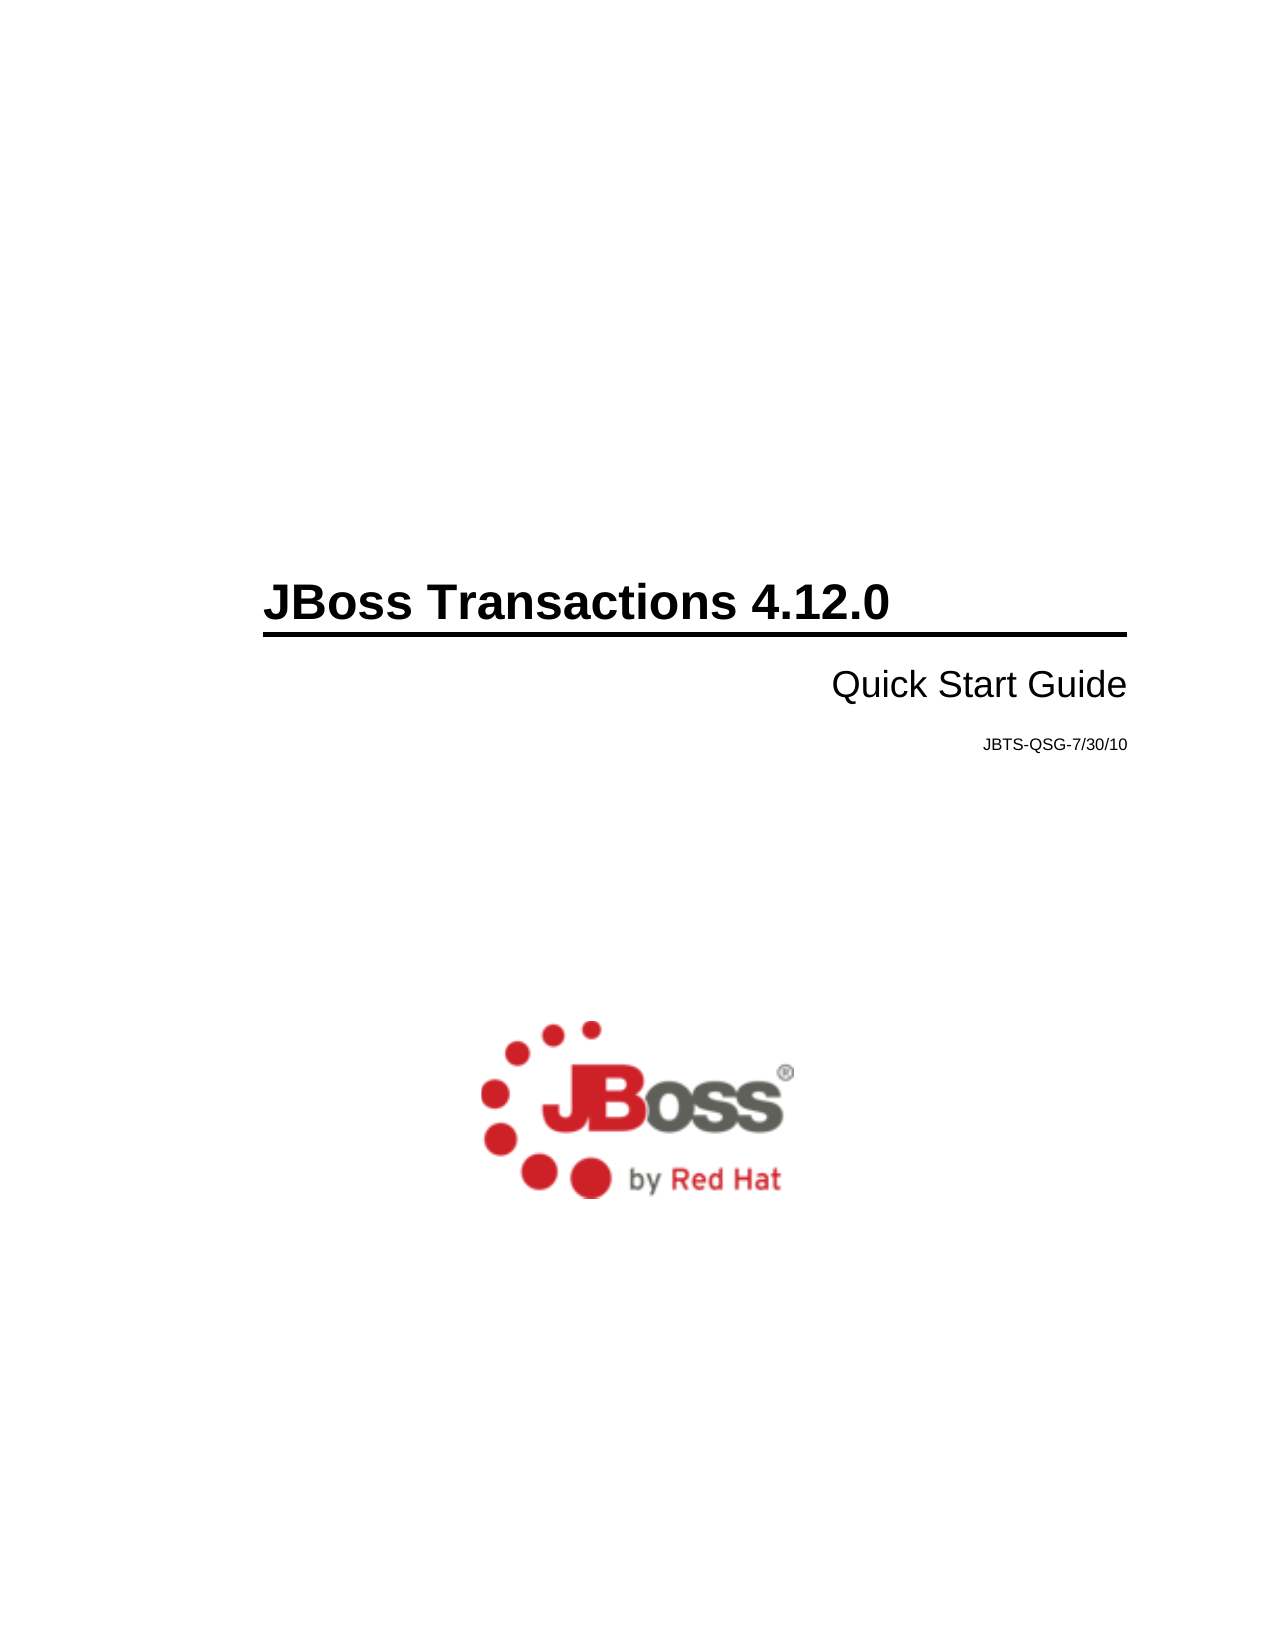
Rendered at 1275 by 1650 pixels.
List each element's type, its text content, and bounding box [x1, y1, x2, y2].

text JBTS-QSG-7/30/10 [263, 735, 1127, 754]
subtitle Quick Start Guide [263, 662, 1127, 706]
picture [481, 1021, 794, 1199]
title JBoss Transactions 4.12.0 [263, 573, 1127, 632]
